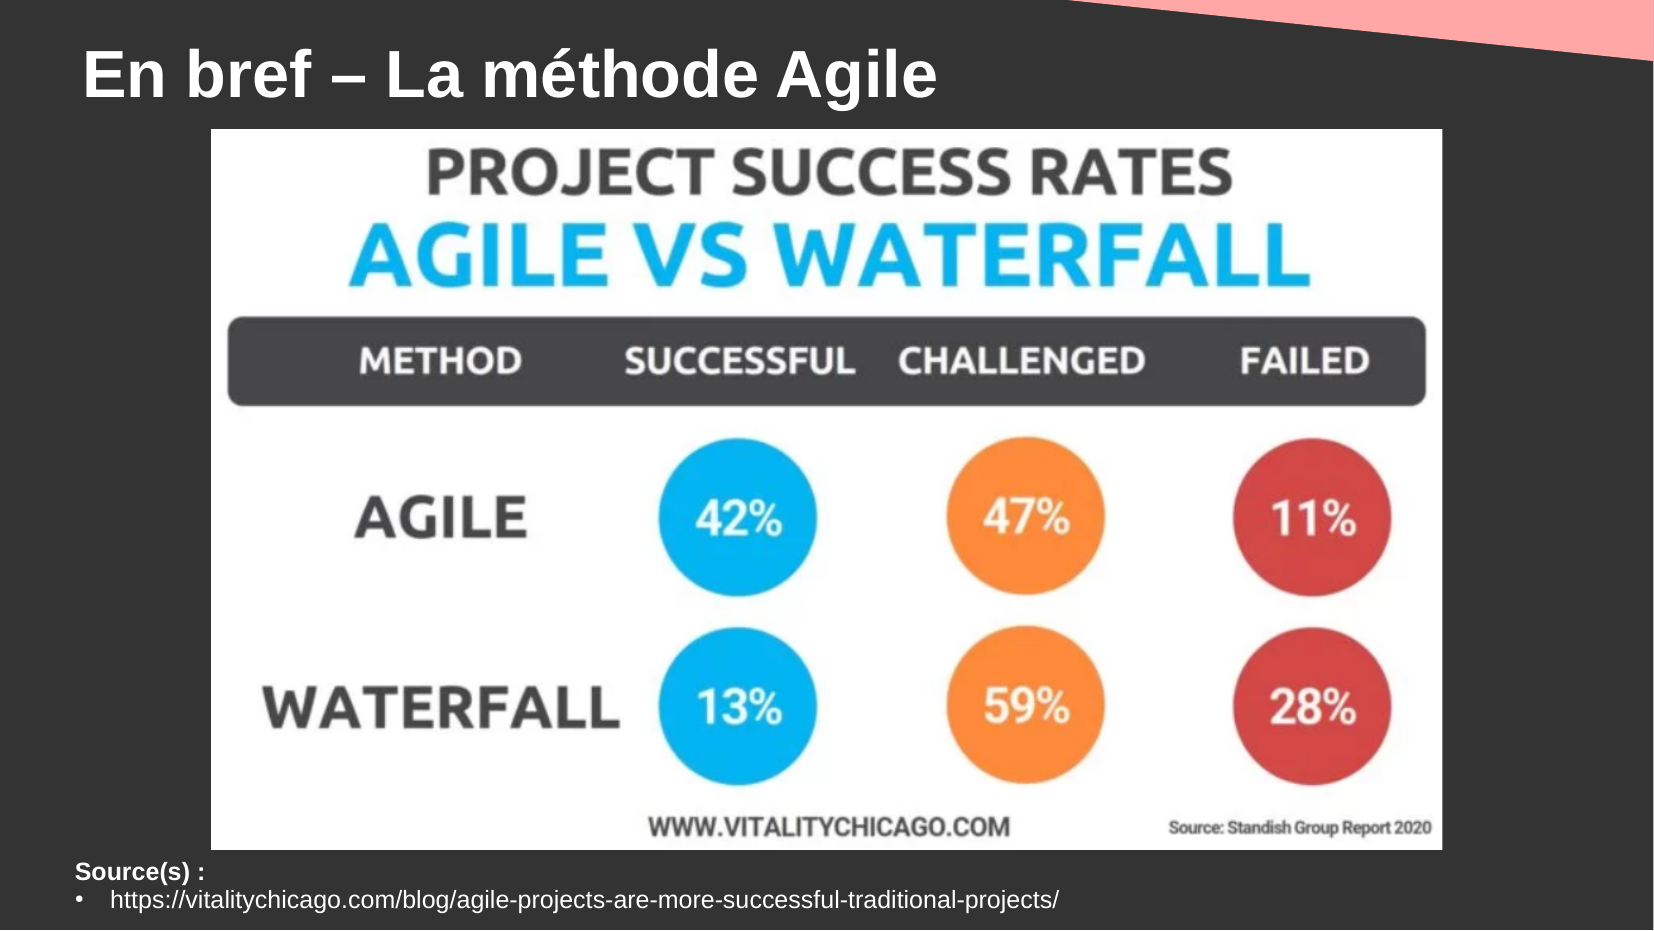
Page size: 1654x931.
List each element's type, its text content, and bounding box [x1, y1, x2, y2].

text_box Source(s) : https://vitalitychicago.com/blog/agile-projects-are-more-successful-traditional-projects/ [60, 850, 1546, 922]
picture [211, 129, 1443, 850]
title En bref – La méthode Agile [82, 37, 1571, 122]
text_box [1067, 0, 1654, 62]
